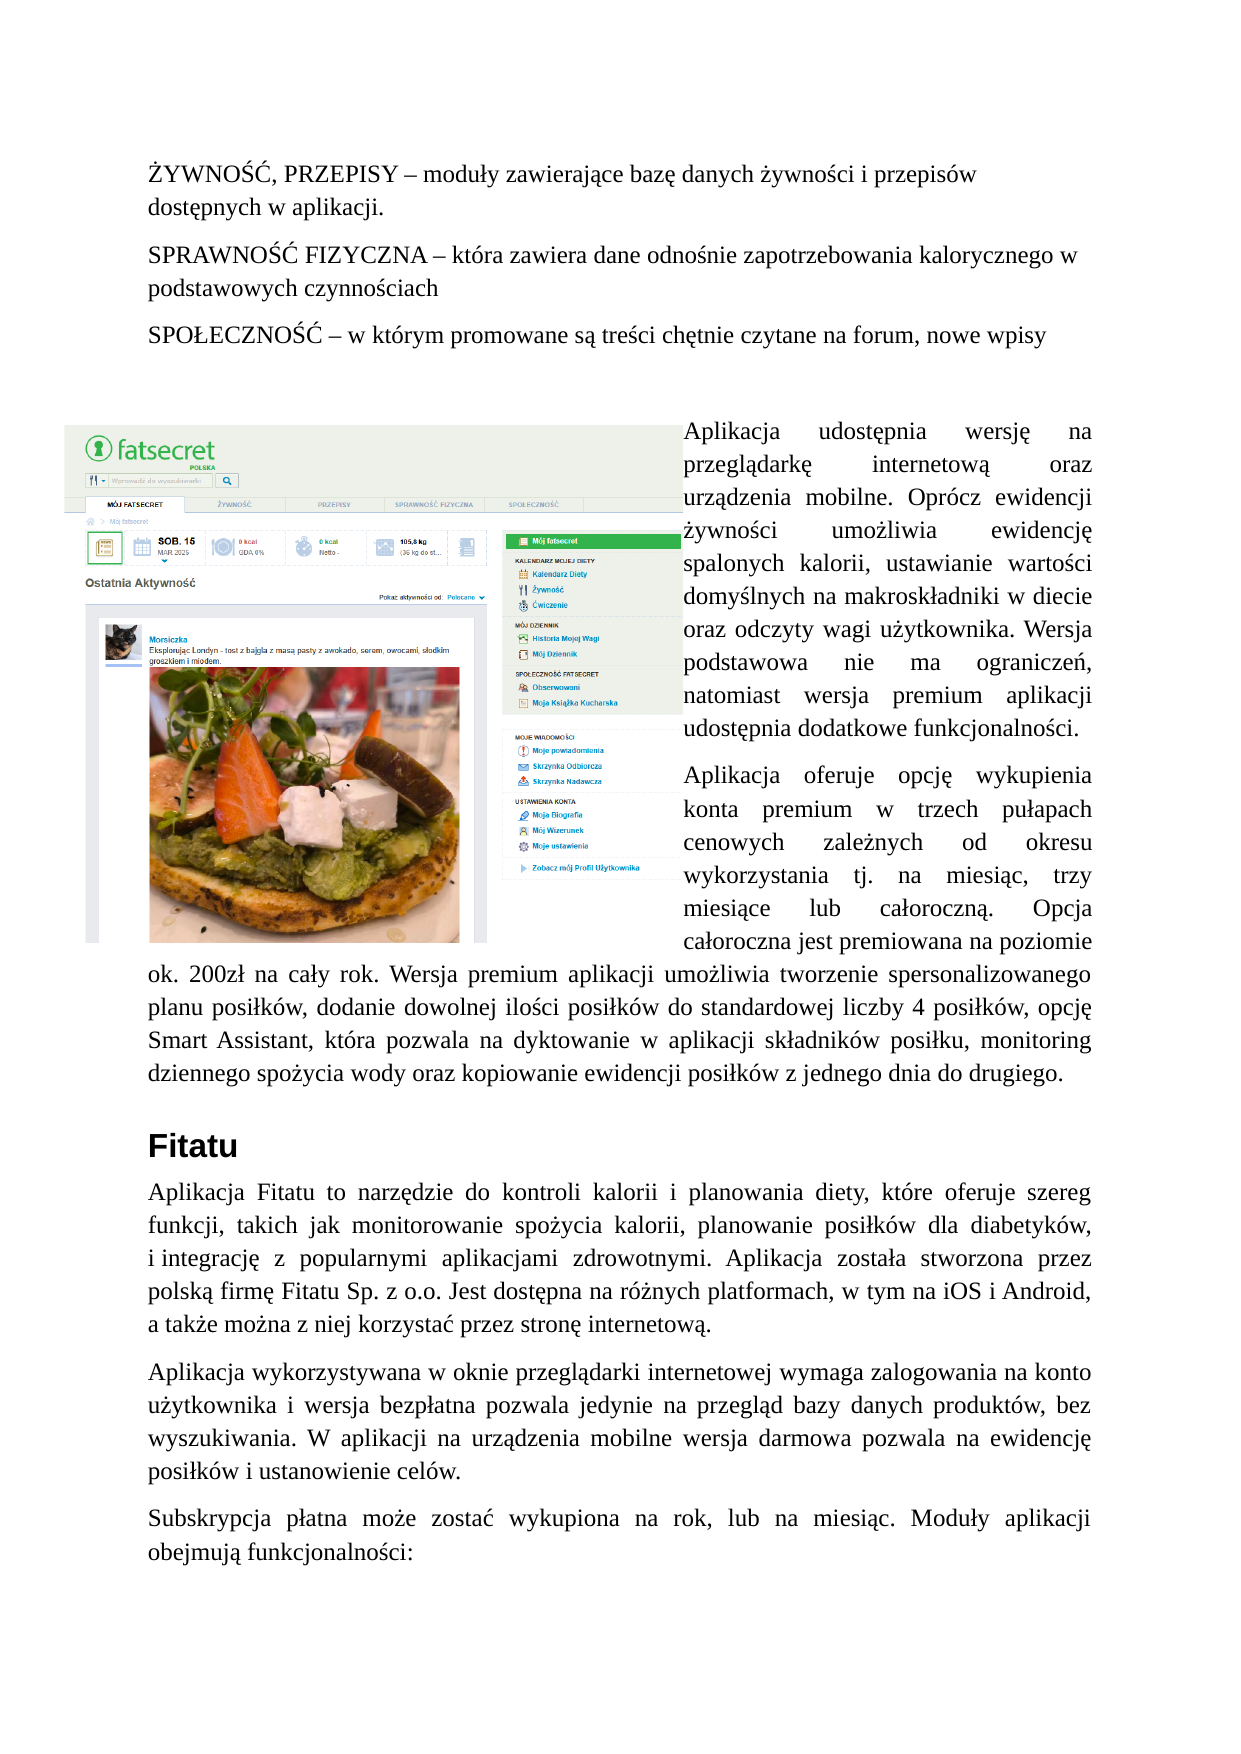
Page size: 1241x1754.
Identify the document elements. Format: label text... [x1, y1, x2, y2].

text ŻYWNOŚĆ, PRZEPISY – moduły zawierające bazę danych żywności i przepisów dostępnych w aplikacji. [148, 159, 1092, 221]
text Aplikacja udostępnia wersję na przeglądarkę internetową oraz urządzenia mobilne. Oprócz ewidencji żywności umożliwia ewidencję spalonych kalorii, ustawianie wartości domyślnych na makroskładniki w diecie oraz odczyty wagi użytkownika. Wersja podstawowa nie ma ograniczeń, natomiast wersja premium aplikacji udostępnia dodatkowe funkcjonalności. [148, 416, 1092, 742]
subtitle Fitatu [148, 1126, 1092, 1165]
text Aplikacja wykorzystywana w oknie przeglądarki internetowej wymaga zalogowania na konto użytkownika i wersja bezpłatna pozwala jedynie na przegląd bazy danych produktów, bez wyszukiwania. W aplikacji na urządzenia mobilne wersja darmowa pozwala na ewidencję posiłków i ustanowienie celów. [148, 1357, 1092, 1485]
text Aplikacja Fitatu to narzędzie do kontroli kalorii i planowania diety, które oferuje szereg funkcji, takich jak monitorowanie spożycia kalorii, planowanie posiłków dla diabetyków, i integrację z popularnymi aplikacjami zdrowotnymi. Aplikacja została stworzona przez polską firmę Fitatu Sp. z o.o. Jest dostępna na różnych platformach, w tym na iOS i Android, a także można z niej korzystać przez stronę internetową. [148, 1177, 1092, 1338]
text Aplikacja oferuje opcję wykupienia konta premium w trzech pułapach cenowych zależnych od okresu wykorzystania tj. na miesiąc, trzy miesiące lub całoroczną. Opcja całoroczna jest premiowana na poziomie ok. 200zł na cały rok. Wersja premium aplikacji umożliwia tworzenie spersonalizowanego planu posiłków, dodanie dowolnej ilości posiłków do standardowej liczby 4 posiłków, opcję Smart Assistant, która pozwala na dyktowanie w aplikacji składników posiłku, monitoring dziennego spożycia wody oraz kopiowanie ewidencji posiłków z jednego dnia do drugiego. [148, 761, 1092, 1087]
text SPOŁECZNOŚĆ – w którym promowane są treści chętnie czytane na forum, nowe wpisy [148, 321, 1092, 349]
text Subskrypcja płatna może zostać wykupiona na rok, lub na miesiąc. Moduły aplikacji obejmują funkcjonalności: [148, 1503, 1092, 1565]
picture [64, 425, 684, 943]
text SPRAWNOŚĆ FIZYCZNA – która zawiera dane odnośnie zapotrzebowania kalorycznego w podstawowych czynnościach [148, 240, 1092, 302]
